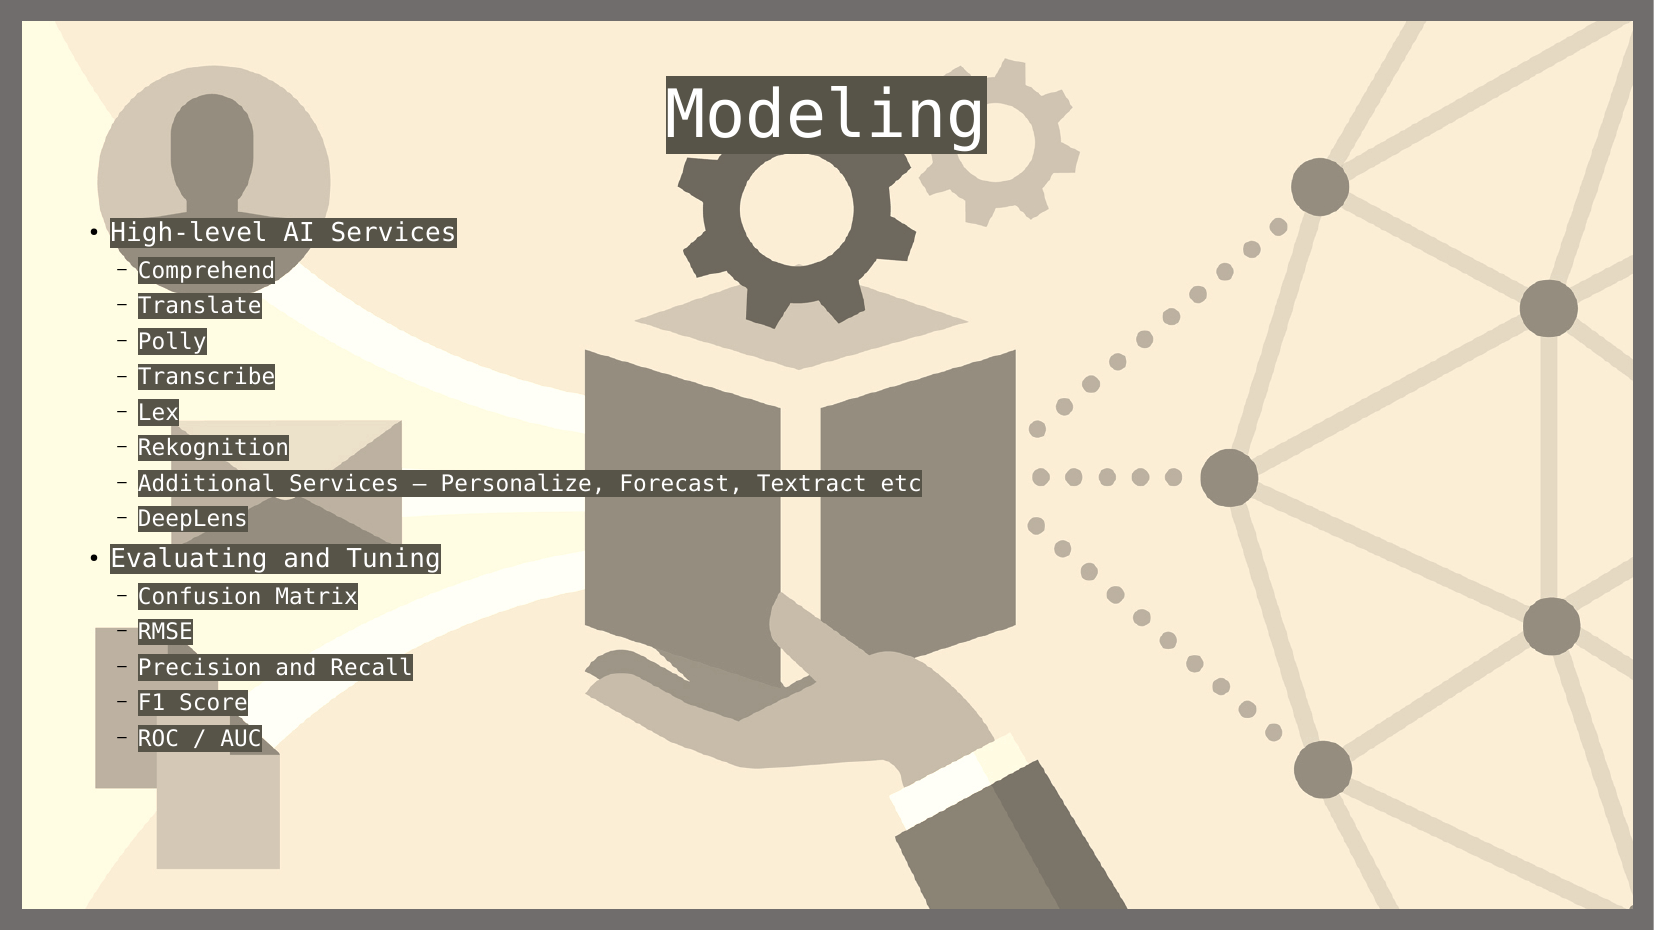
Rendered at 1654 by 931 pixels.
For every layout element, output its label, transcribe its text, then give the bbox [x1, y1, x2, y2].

picture [0, 0, 1654, 930]
title Modeling [82, 37, 1571, 193]
list High-level AI Services Comprehend Translate Polly Transcribe Lex Rekognition Additional Services – Personalize, Forecast, Textract etc DeepLens Evaluating and Tuning Confusion Matrix RMSE Precision and Recall F1 Score ROC / AUC [82, 217, 1571, 758]
